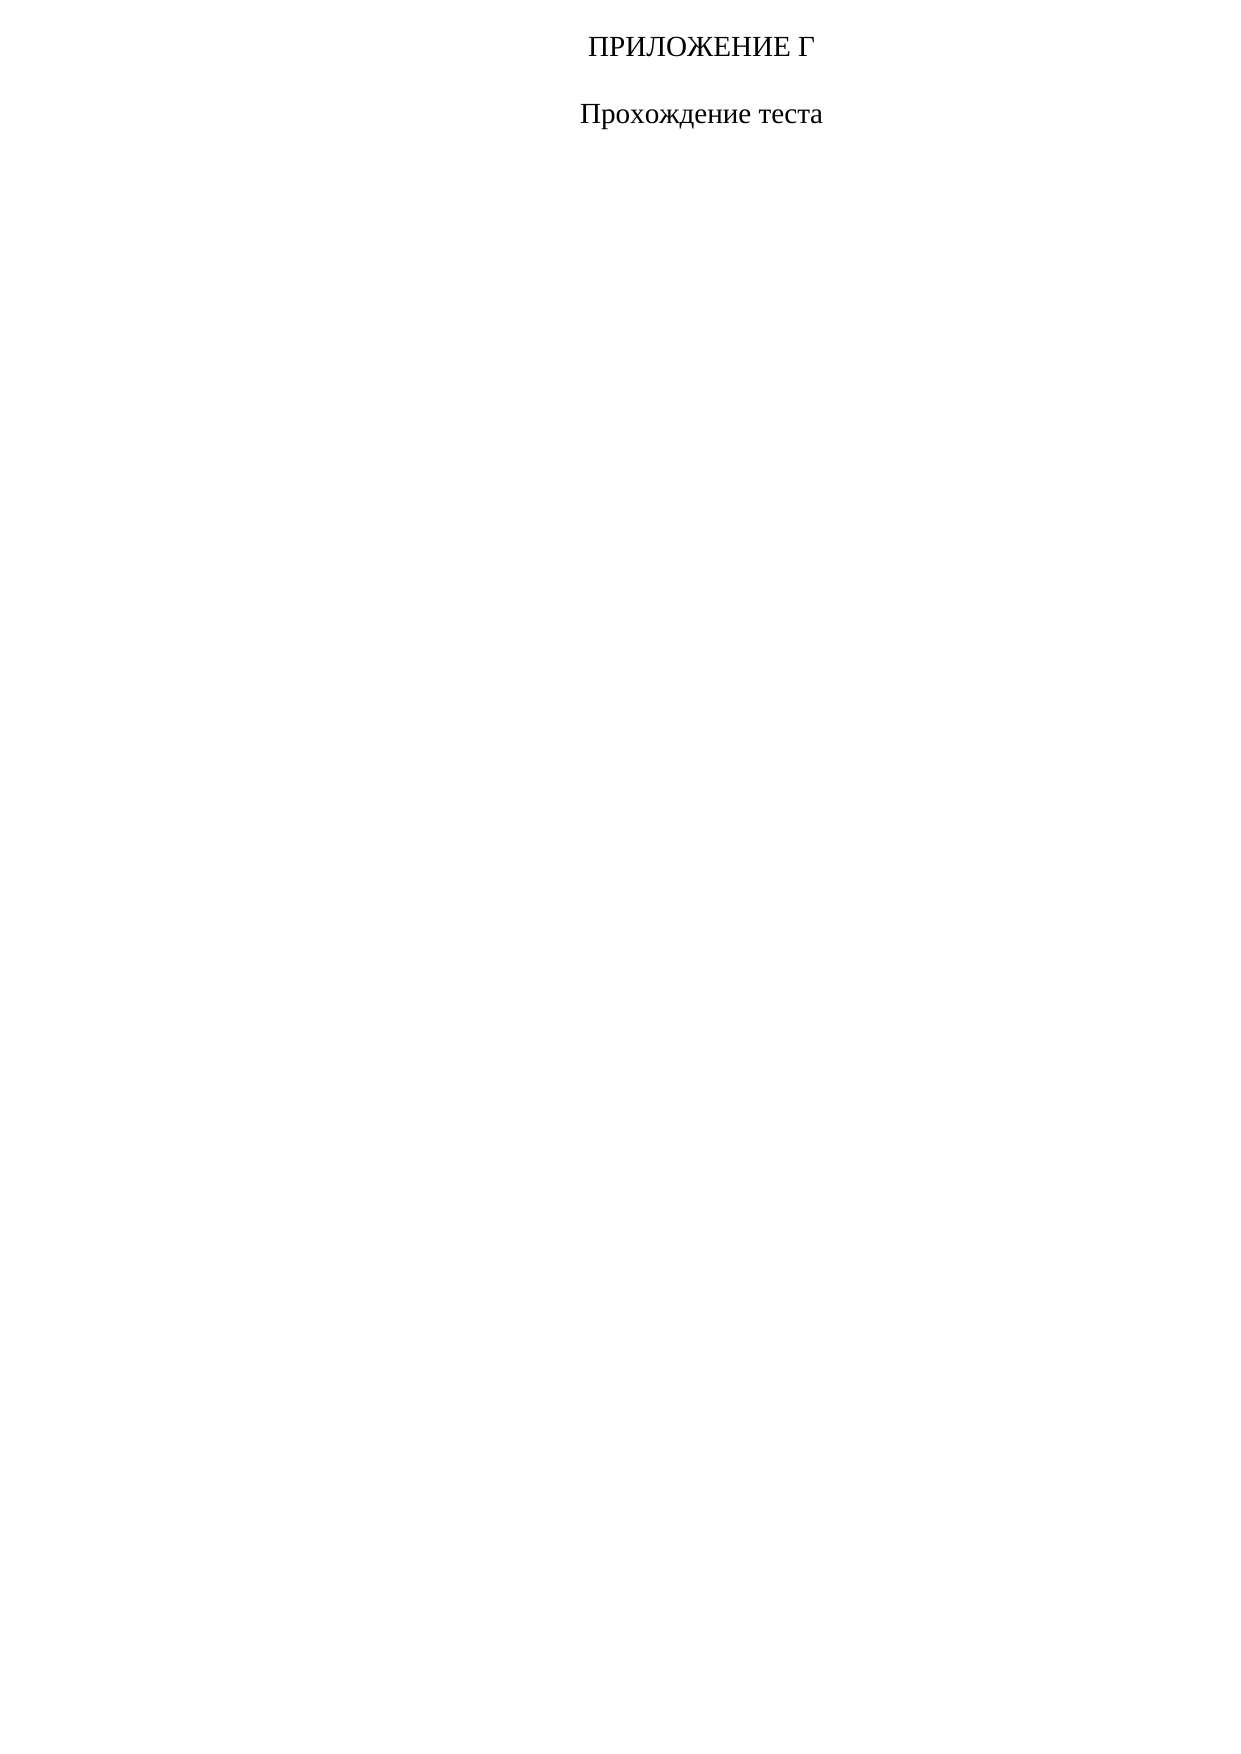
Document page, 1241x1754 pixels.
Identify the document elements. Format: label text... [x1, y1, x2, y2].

text Прохождение теста [118, 97, 1211, 130]
text ПРИЛОЖЕНИЕ Г [192, 29, 1211, 63]
